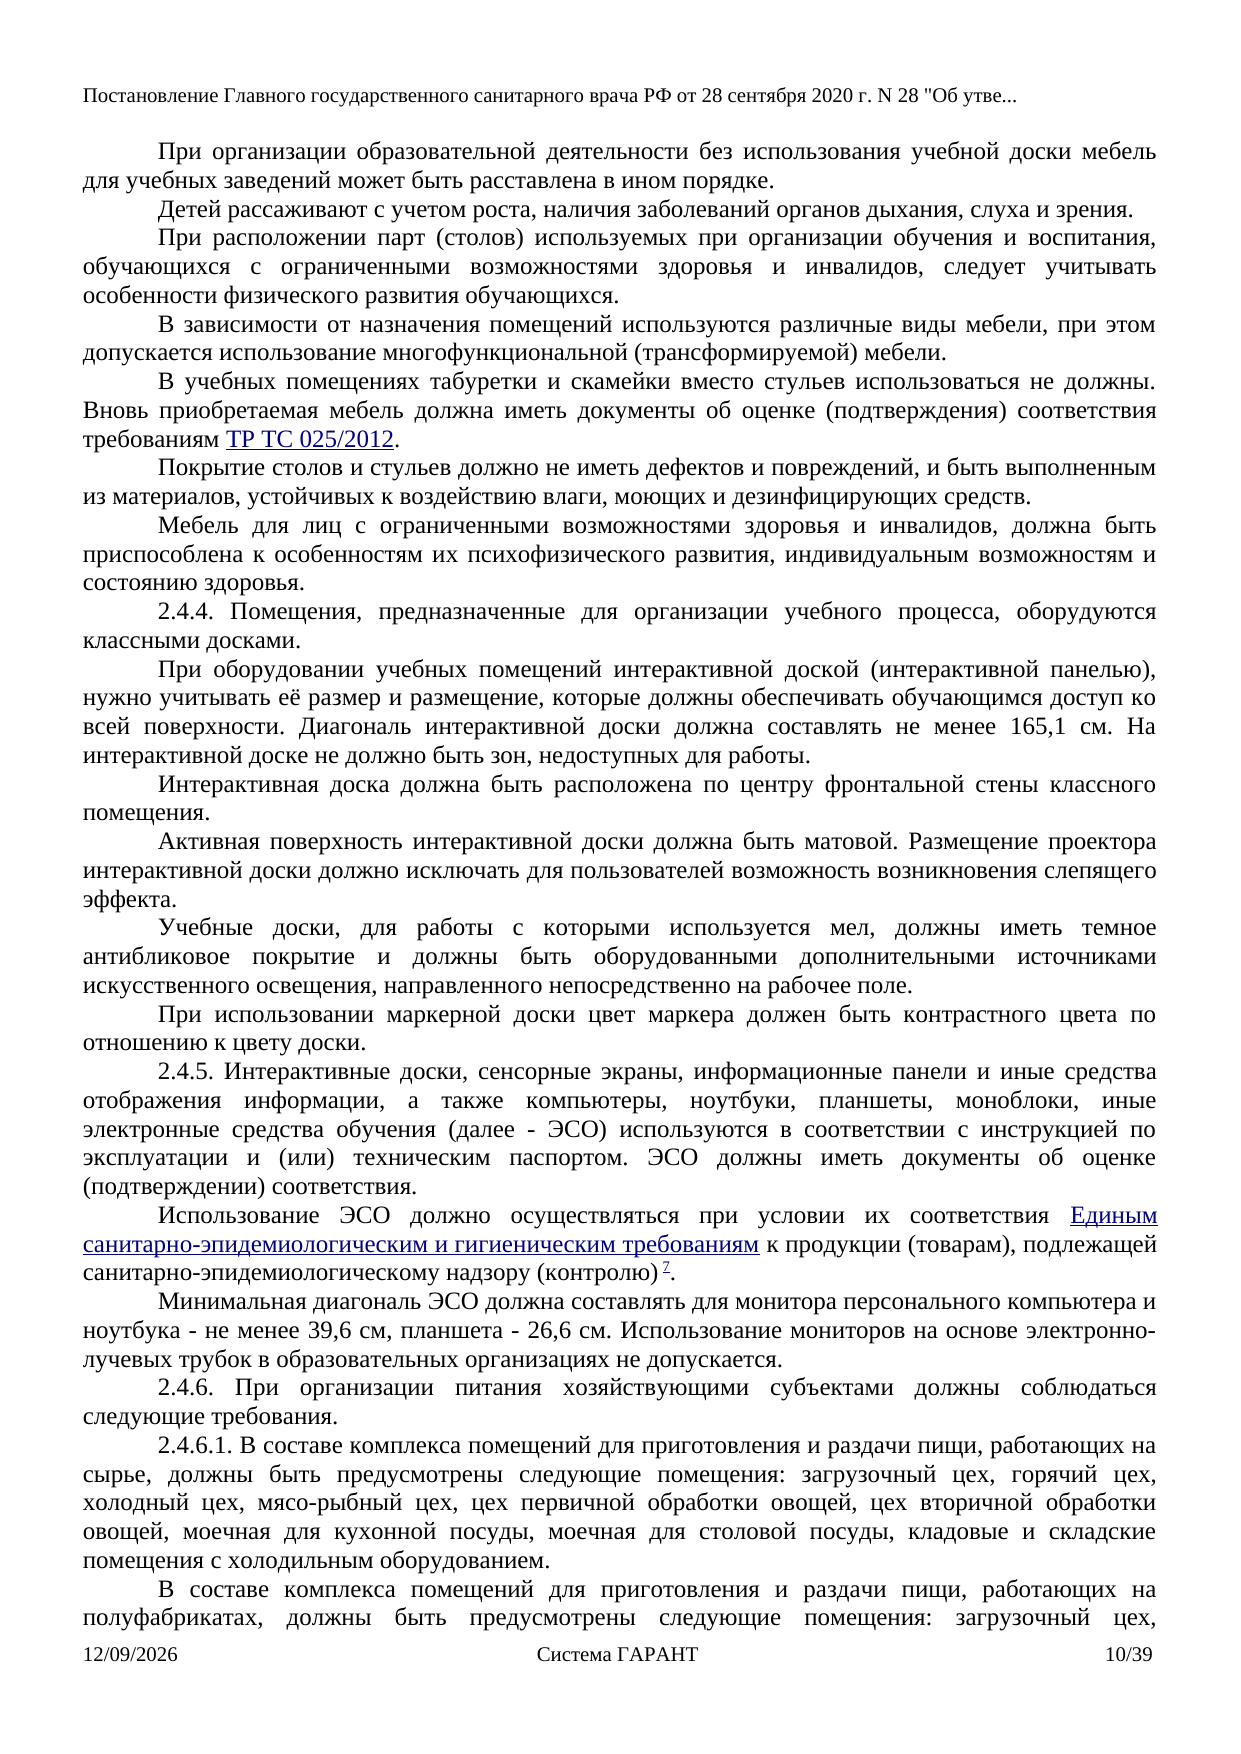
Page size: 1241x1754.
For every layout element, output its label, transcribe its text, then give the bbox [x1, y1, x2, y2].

text 2.4.6. При организации питания хозяйствующими субъектами должны соблюдаться следующие требования. [83, 1372, 1157, 1430]
text Активная поверхность интерактивной доски должна быть матовой. Размещение проектора интерактивной доски должно исключать для пользователей возможность возникновения слепящего эффекта. [83, 826, 1157, 912]
text При использовании маркерной доски цвет маркера должен быть контрастного цвета по отношению к цвету доски. [83, 999, 1157, 1056]
text Детей рассаживают с учетом роста, наличия заболеваний органов дыхания, слуха и зрения. [83, 194, 1157, 222]
text В учебных помещениях табуретки и скамейки вместо стульев использоваться не должны. Вновь приобретаемая мебель должна иметь документы об оценке (подтверждения) соответствия требованиям TP ТС 025/2012. [83, 366, 1157, 452]
text 2.4.5. Интерактивные доски, сенсорные экраны, информационные панели и иные средства отображения информации, а также компьютеры, ноутбуки, планшеты, моноблоки, иные электронные средства обучения (далее - ЭСО) используются в соответствии с инструкцией по эксплуатации и (или) техническим паспортом. ЭСО должны иметь документы об оценке (подтверждении) соответствия. [83, 1056, 1157, 1200]
text Использование ЭСО должно осуществляться при условии их соответствия Единым санитарно-эпидемиологическим и гигиеническим требованиям к продукции (товарам), подлежащей санитарно-эпидемиологическому надзору (контролю) 7. [83, 1200, 1157, 1286]
text Покрытие столов и стульев должно не иметь дефектов и повреждений, и быть выполненным из материалов, устойчивых к воздействию влаги, моющих и дезинфицирующих средств. [83, 452, 1157, 510]
text Мебель для лиц с ограниченными возможностями здоровья и инвалидов, должна быть приспособлена к особенностям их психофизического развития, индивидуальным возможностям и состоянию здоровья. [83, 510, 1157, 596]
text В составе комплекса помещений для приготовления и раздачи пищи, работающих на полуфабрикатах, должны быть предусмотрены следующие помещения: загрузочный цех, [83, 1574, 1157, 1631]
text В зависимости от назначения помещений используются различные виды мебели, при этом допускается использование многофункциональной (трансформируемой) мебели. [83, 309, 1157, 366]
text 2.4.6.1. В составе комплекса помещений для приготовления и раздачи пищи, работающих на сырье, должны быть предусмотрены следующие помещения: загрузочный цех, горячий цех, холодный цех, мясо-рыбный цех, цех первичной обработки овощей, цех вторичной обработки овощей, моечная для кухонной посуды, моечная для столовой посуды, кладовые и складские помещения с холодильным оборудованием. [83, 1430, 1157, 1574]
text 2.4.4. Помещения, предназначенные для организации учебного процесса, оборудуются классными досками. [83, 596, 1157, 654]
text При оборудовании учебных помещений интерактивной доской (интерактивной панелью), нужно учитывать её размер и размещение, которые должны обеспечивать обучающимся доступ ко всей поверхности. Диагональ интерактивной доски должна составлять не менее 165,1 см. На интерактивной доске не должно быть зон, недоступных для работы. [83, 654, 1157, 769]
text Учебные доски, для работы с которыми используется мел, должны иметь темное антибликовое покрытие и должны быть оборудованными дополнительными источниками искусственного освещения, направленного непосредственно на рабочее поле. [83, 912, 1157, 999]
text Интерактивная доска должна быть расположена по центру фронтальной стены классного помещения. [83, 769, 1157, 826]
text Минимальная диагональ ЭСО должна составлять для монитора персонального компьютера и ноутбука - не менее 39,6 см, планшета - 26,6 см. Использование мониторов на основе электронно-лучевых трубок в образовательных организациях не допускается. [83, 1286, 1157, 1372]
text При организации образовательной деятельности без использования учебной доски мебель для учебных заведений может быть расставлена в ином порядке. [83, 136, 1157, 194]
text При расположении парт (столов) используемых при организации обучения и воспитания, обучающихся с ограниченными возможностями здоровья и инвалидов, следует учитывать особенности физического развития обучающихся. [83, 222, 1157, 309]
